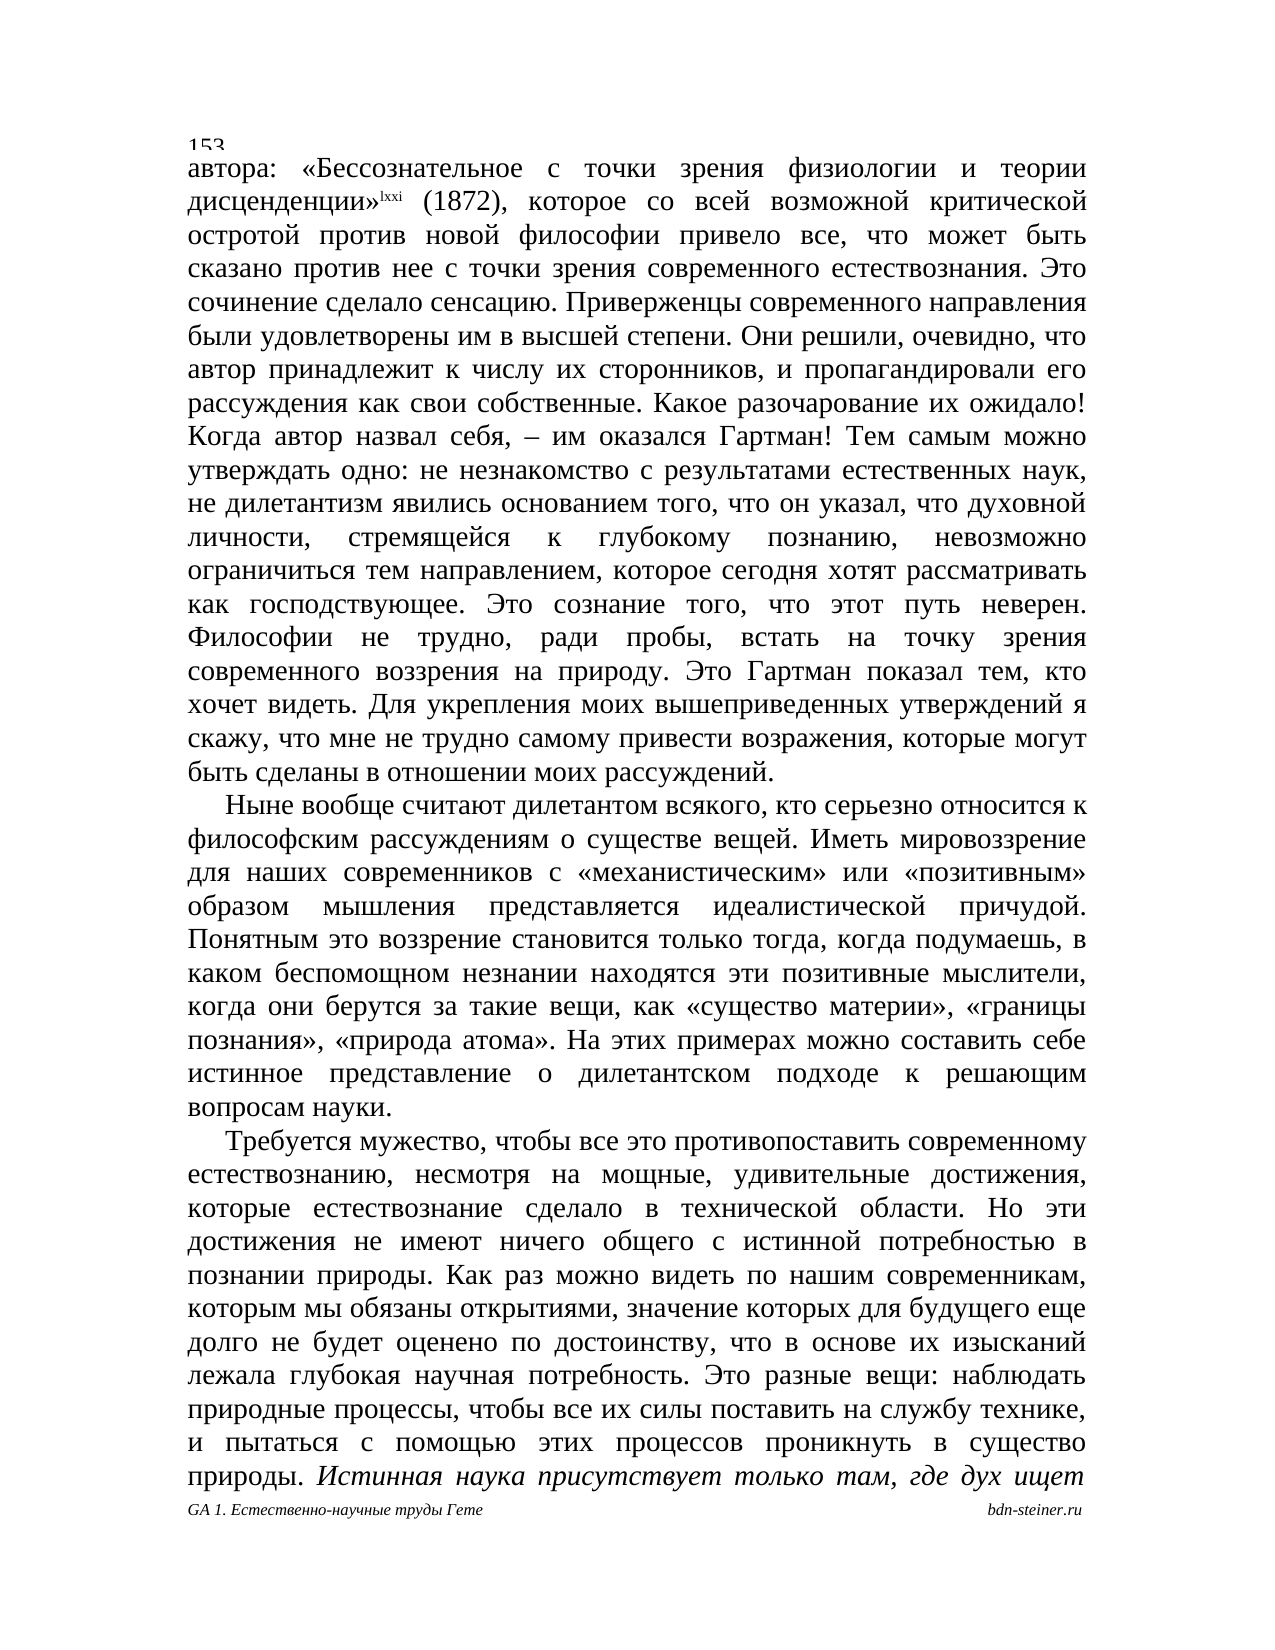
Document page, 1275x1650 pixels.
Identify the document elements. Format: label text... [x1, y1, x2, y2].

text Ныне вообще считают дилетантом всякого, кто серьезно относится к философским рассуждениям о существе вещей. Иметь мировоззрение для наших современников с «механистическим» или «позитивным» образом мышления представляется идеалистической причудой. Понятным это воззрение становится только тогда, когда подумаешь, в каком беспомощном незнании находятся эти позитивные мыслители, когда они берутся за такие вещи, как «существо материи», «границы познания», «природа атома». На этих примерах можно составить себе истинное представление о дилетантском подходе к решающим вопросам науки. [187, 787, 1087, 1123]
text Требуется мужество, чтобы все это противопоставить современному естествознанию, несмотря на мощные, удивительные достижения, которые естествознание сделало в технической области. Но эти достижения не имеют ничего общего с истинной потребностью в познании природы. Как раз можно видеть по нашим современникам, которым мы обязаны открытиями, значение которых для будущего еще долго не будет оценено по достоинству, что в основе их изысканий лежала глубокая научная потребность. Это разные вещи: наблюдать природные процессы, чтобы все их силы поставить на службу технике, и пытаться с помощью этих процессов проникнуть в существо природы. Истинная наука присутствует только там, где дух ищет [187, 1123, 1087, 1492]
text автора: «Бессознательное с точки зрения физиологии и теории дисценденции» (1872), которое со всей возможной критической остротой против новой философии привело все, что может быть сказано против нее с точки зрения современного естествознания. Это сочинение сделало сенсацию. Приверженцы современного направления были удовлетворены им в высшей степени. Они решили, очевидно, что автор принадлежит к числу их сторонников, и пропагандировали его рассуждения как свои собственные. Какое разочарование их ожидало! Когда автор назвал себя, – им оказался Гартман! Тем самым можно утверждать одно: не незнакомство с результатами естественных наук, не дилетантизм явились основанием того, что он указал, что духовной личности, стремящейся к глубокому познанию, невозможно ограничиться тем направлением, которое сегодня хотят рассматривать как господствующее. Это сознание того, что этот путь неверен. Философии не трудно, ради пробы, встать на точку зрения современного воззрения на природу. Это Гартман показал тем, кто хочет видеть. Для укрепления моих вышеприведенных утверждений я скажу, что мне не трудно самому привести возражения, которые могут быть сделаны в отношении моих рассуждений. [187, 150, 1087, 787]
